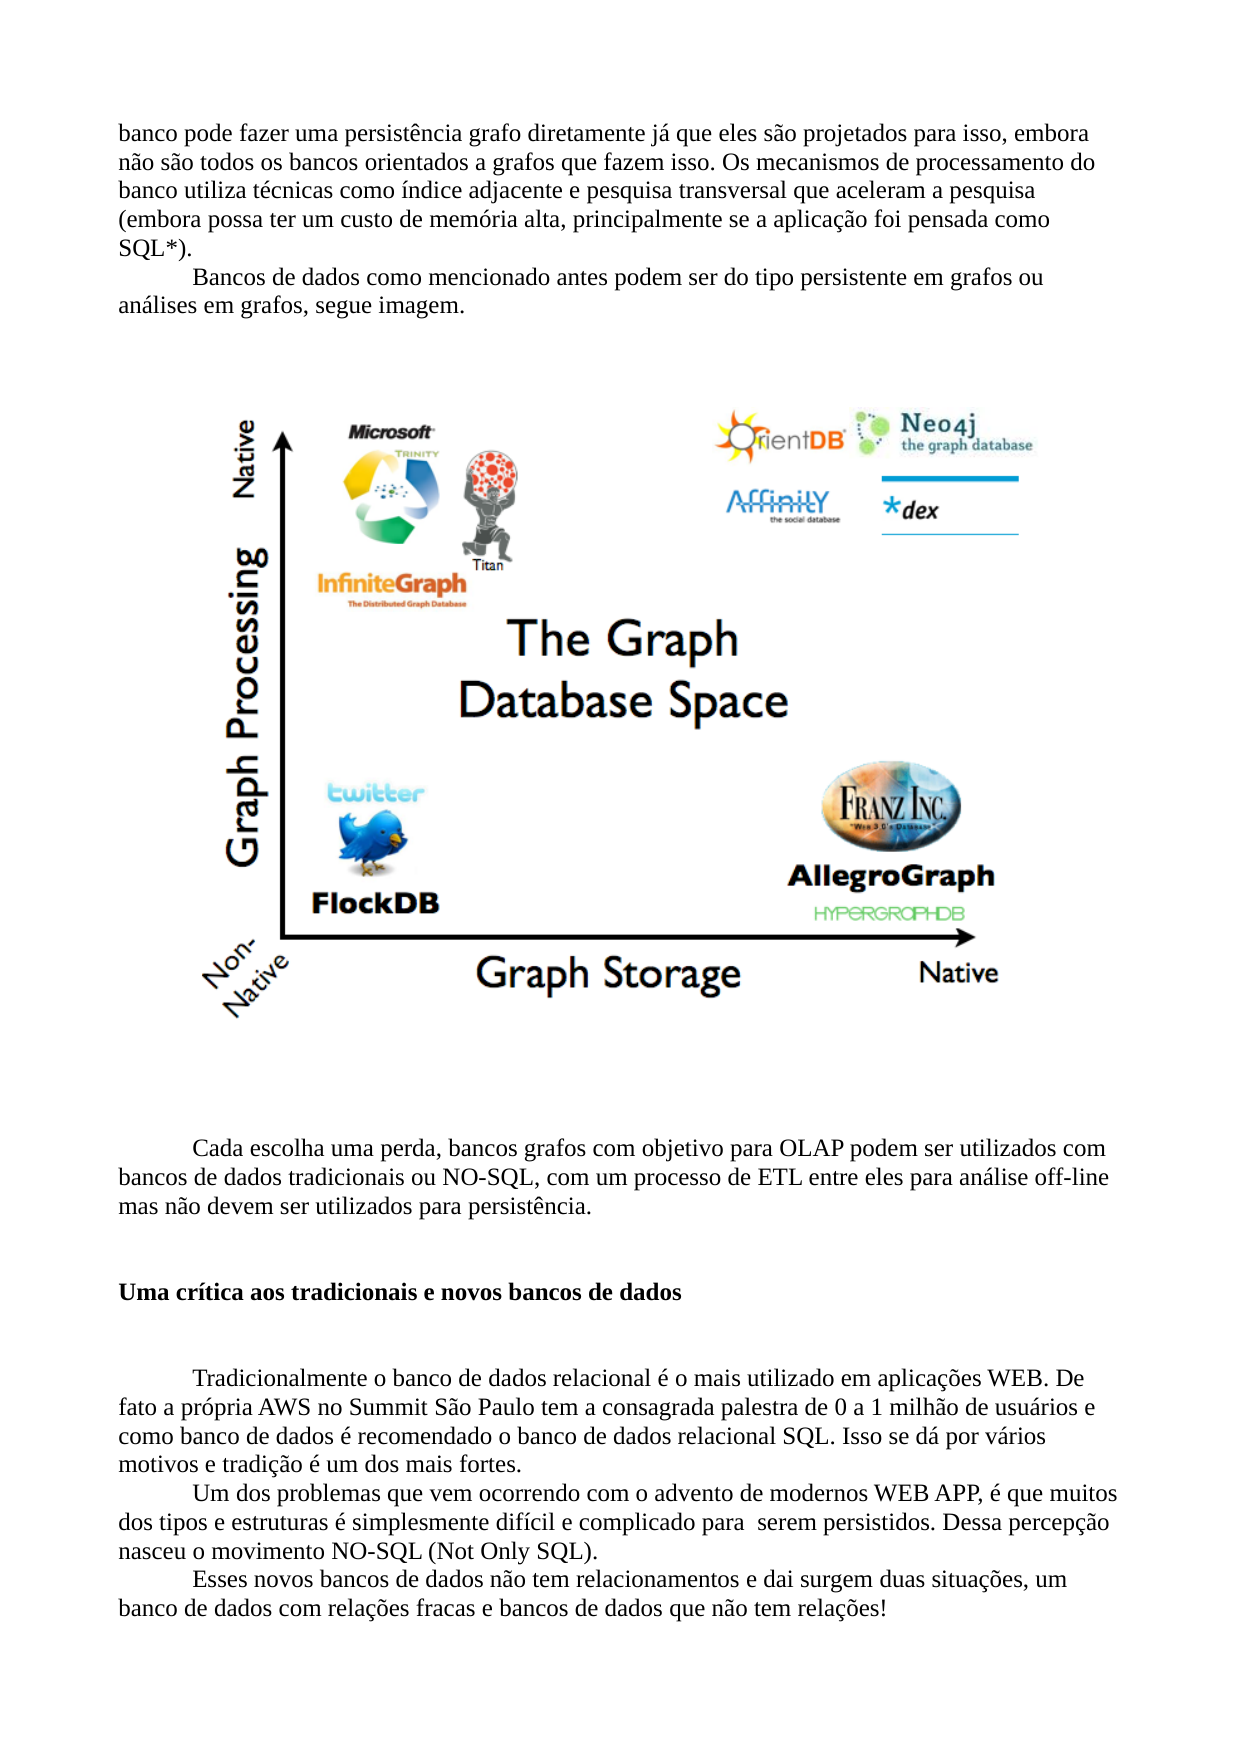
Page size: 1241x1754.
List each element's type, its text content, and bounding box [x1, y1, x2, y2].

text Bancos de dados como mencionado antes podem ser do tipo persistente em grafos ou análises em grafos, segue imagem. [118, 262, 1122, 319]
text Cada escolha uma perda, bancos grafos com objetivo para OLAP podem ser utilizados com bancos de dados tradicionais ou NO-SQL, com um processo de ETL entre eles para análise off-line mas não devem ser utilizados para persistência. [118, 1133, 1122, 1219]
text Tradicionalmente o banco de dados relacional é o mais utilizado em aplicações WEB. De fato a própria AWS no Summit São Paulo tem a consagrada palestra de 0 a 1 milhão de usuários e como banco de dados é recomendado o banco de dados relacional SQL. Isso se dá por vários motivos e tradição é um dos mais fortes. [118, 1363, 1122, 1478]
text Uma crítica aos tradicionais e novos bancos de dados [118, 1277, 1122, 1306]
text Um dos problemas que vem ocorrendo com o advento de modernos WEB APP, é que muitos dos tipos e estruturas é simplesmente difícil e complicado para serem persistidos. Dessa percepção nasceu o movimento NO-SQL (Not Only SQL). [118, 1478, 1122, 1564]
picture [201, 407, 1039, 1019]
text banco pode fazer uma persistência grafo diretamente já que eles são projetados para isso, embora não são todos os bancos orientados a grafos que fazem isso. Os mecanismos de processamento do banco utiliza técnicas como índice adjacente e pesquisa transversal que aceleram a pesquisa (embora possa ter um custo de memória alta, principalmente se a aplicação foi pensada como SQL*). [118, 118, 1122, 262]
text Esses novos bancos de dados não tem relacionamentos e dai surgem duas situações, um banco de dados com relações fracas e bancos de dados que não tem relações! [118, 1564, 1122, 1622]
